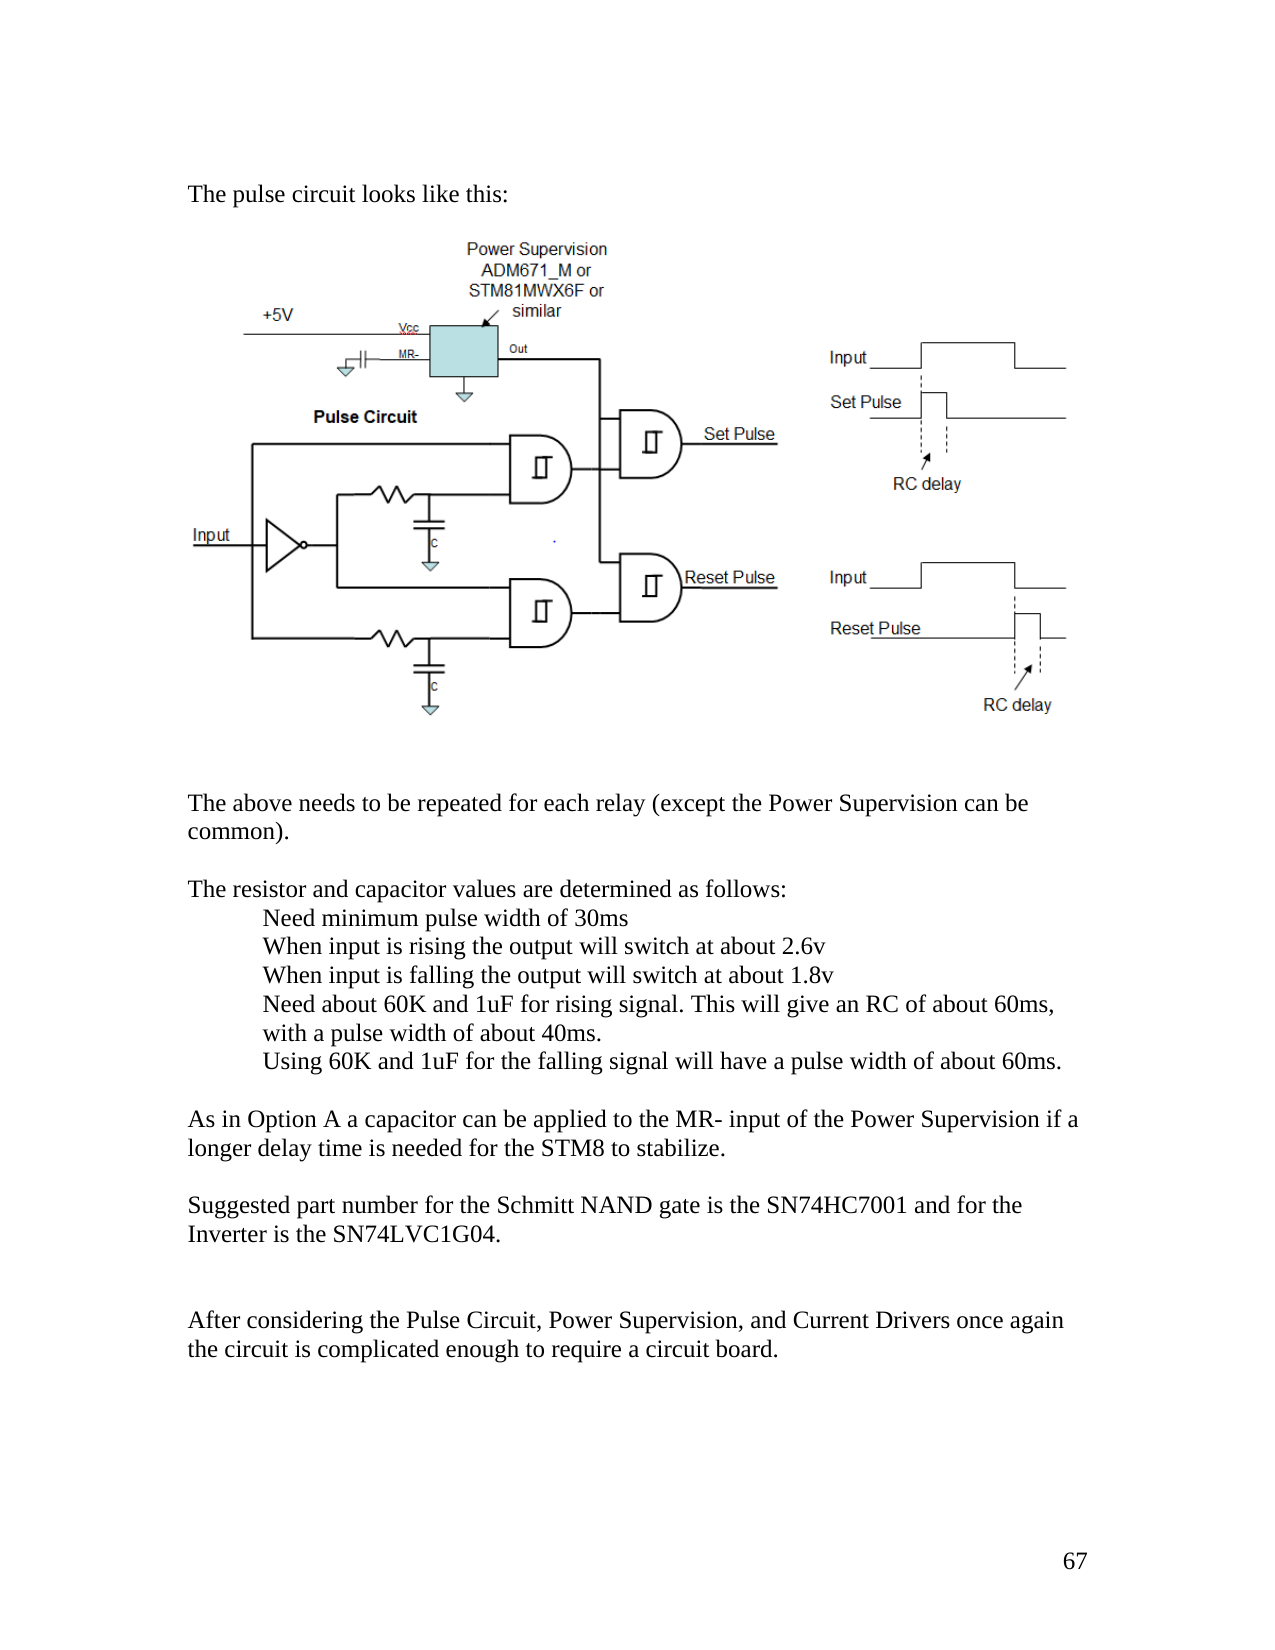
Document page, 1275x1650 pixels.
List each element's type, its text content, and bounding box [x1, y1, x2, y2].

text The resistor and capacitor values are determined as follows: [187, 874, 1087, 903]
text When input is rising the output will switch at about 2.6v [262, 931, 1087, 960]
text The above needs to be repeated for each relay (except the Power Supervision can be common). [187, 788, 1087, 845]
picture [187, 236, 1077, 730]
text When input is falling the output will switch at about 1.8v [262, 960, 1087, 989]
text Using 60K and 1uF for the falling signal will have a pulse width of about 60ms. [262, 1046, 1087, 1075]
text After considering the Pulse Circuit, Power Supervision, and Current Drivers once again the circuit is complicated enough to require a circuit board. [187, 1305, 1087, 1363]
text As in Option A a capacitor can be applied to the MR- input of the Power Supervision if a longer delay time is needed for the STM8 to stabilize. [187, 1104, 1087, 1161]
text The pulse circuit looks like this: [187, 179, 1087, 207]
text Need about 60K and 1uF for rising signal. This will give an RC of about 60ms, with a pulse width of about 40ms. [262, 989, 1087, 1046]
text Suggested part number for the Schmitt NAND gate is the SN74HC7001 and for the Inverter is the SN74LVC1G04. [187, 1190, 1087, 1248]
text Need minimum pulse width of 30ms [262, 903, 1087, 931]
